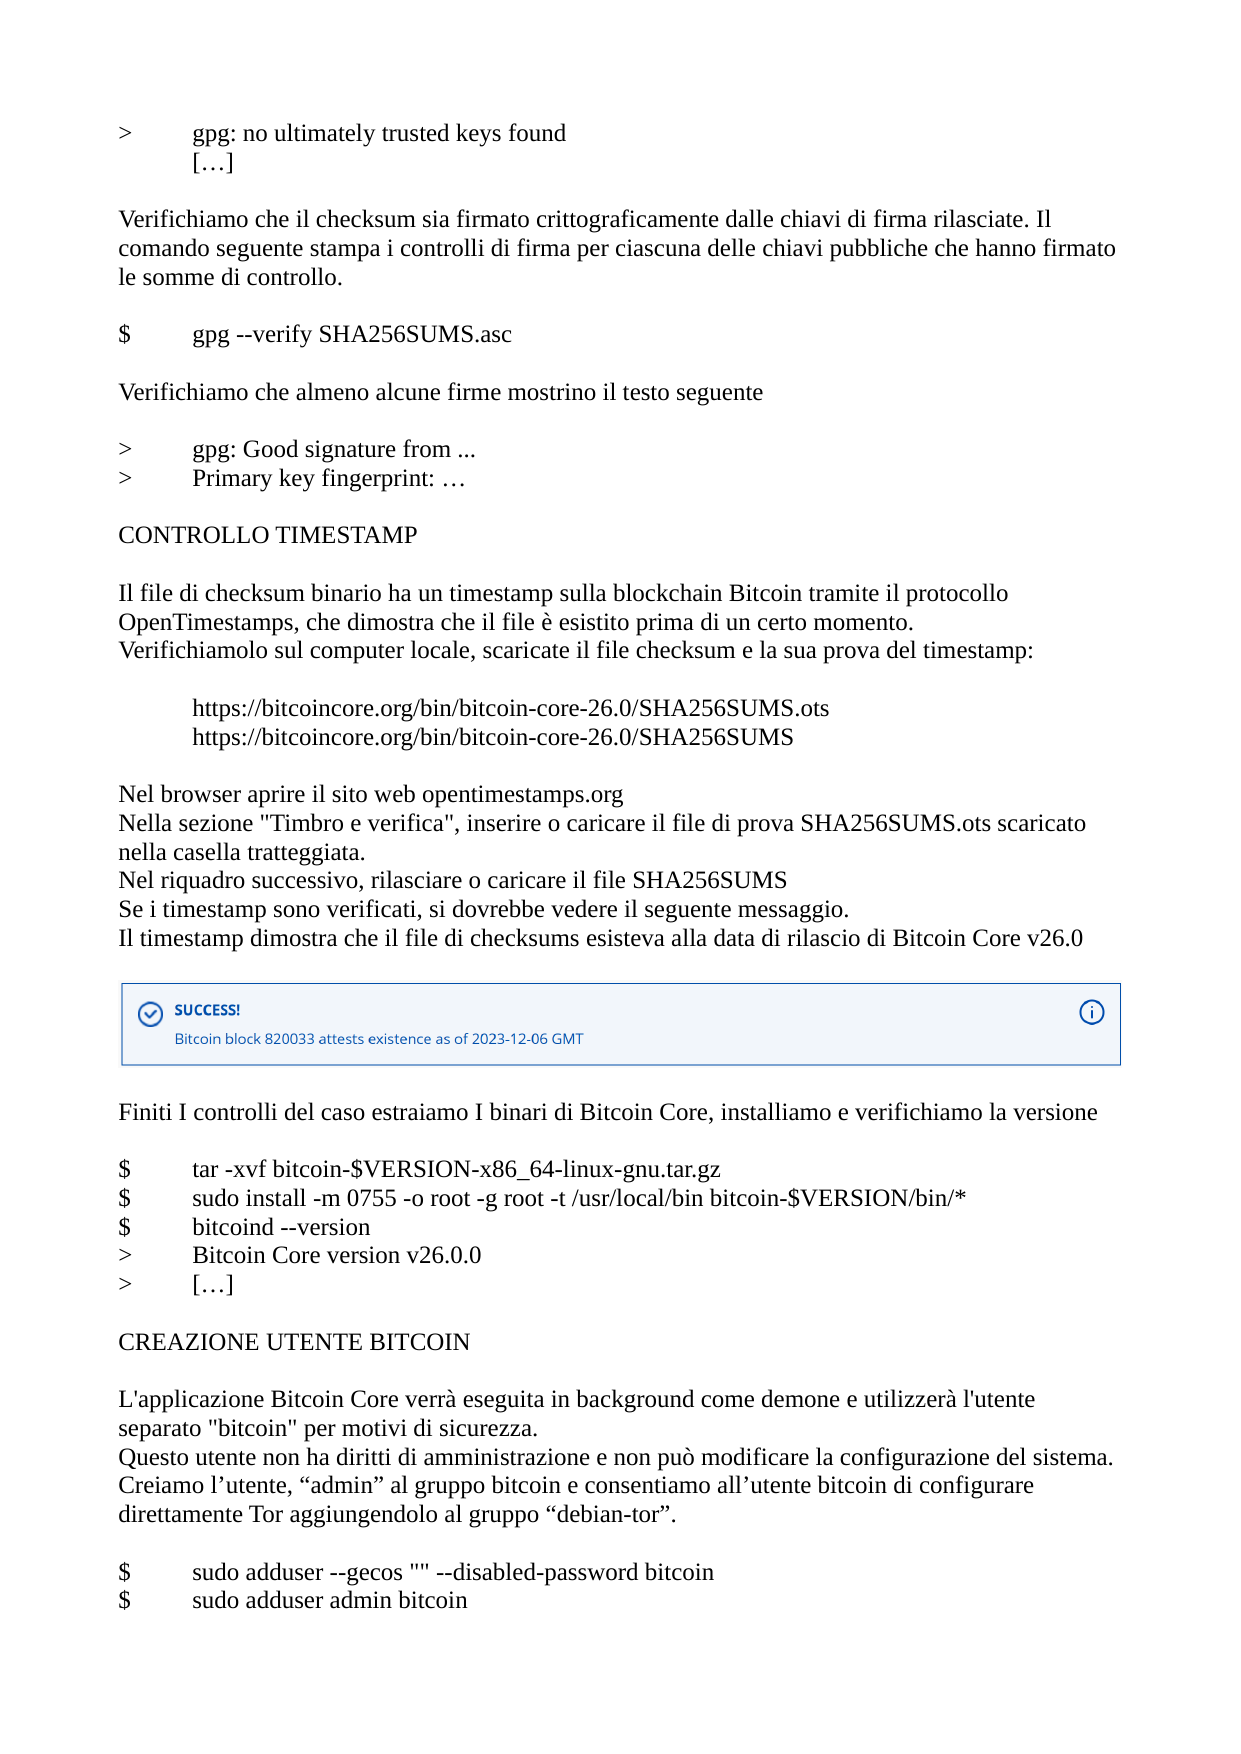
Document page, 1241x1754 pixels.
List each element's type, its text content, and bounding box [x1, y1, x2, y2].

text CONTROLLO TIMESTAMP [118, 521, 1122, 549]
text https://bitcoincore.org/bin/bitcoin-core-26.0/SHA256SUMS [118, 722, 1122, 751]
text Nel browser aprire il sito web opentimestamps.org [118, 779, 1122, 808]
text > Bitcoin Core version v26.0.0 [118, 1240, 1122, 1269]
text Se i timestamp sono verificati, si dovrebbe vedere il seguente messaggio. [118, 894, 1122, 923]
text CREAZIONE UTENTE BITCOIN [118, 1327, 1122, 1355]
text Verifichiamo che almeno alcune firme mostrino il testo seguente [118, 377, 1122, 406]
text > gpg: no ultimately trusted keys found [118, 118, 1122, 147]
text $ sudo adduser admin bitcoin [118, 1585, 1122, 1614]
text Il file di checksum binario ha un timestamp sulla blockchain Bitcoin tramite il protocollo OpenTimestamps, che dimostra che il file è esistito prima di un certo momento. [118, 578, 1122, 636]
text $ gpg --verify SHA256SUMS.asc [118, 319, 1122, 348]
text $ sudo install -m 0755 -o root -g root -t /usr/local/bin bitcoin-$VERSION/bin/* [118, 1183, 1122, 1212]
text Questo utente non ha diritti di amministrazione e non può modificare la configurazione del sistema. [118, 1442, 1122, 1470]
text $ tar -xvf bitcoin-$VERSION-x86_64-linux-gnu.tar.gz [118, 1154, 1122, 1183]
text […] [118, 147, 1122, 176]
text $ sudo adduser --gecos "" --disabled-password bitcoin [118, 1557, 1122, 1585]
text Finiti I controlli del caso estraiamo I binari di Bitcoin Core, installiamo e verifichiamo la versione [118, 1097, 1122, 1125]
text Verifichiamo che il checksum sia firmato crittograficamente dalle chiavi di firma rilasciate. Il comando seguente stampa i controlli di firma per ciascuna delle chiavi pubbliche che hanno firmato le somme di controllo. [118, 204, 1122, 291]
text $ bitcoind --version [118, 1212, 1122, 1240]
text Il timestamp dimostra che il file di checksums esisteva alla data di rilascio di Bitcoin Core v26.0 [118, 923, 1122, 952]
text L'applicazione Bitcoin Core verrà eseguita in background come demone e utilizzerà l'utente separato "bitcoin" per motivi di sicurezza. [118, 1384, 1122, 1442]
text Verifichiamolo sul computer locale, scaricate il file checksum e la sua prova del timestamp: [118, 636, 1122, 664]
text > Primary key fingerprint: … [118, 463, 1122, 492]
text https://bitcoincore.org/bin/bitcoin-core-26.0/SHA256SUMS.ots [118, 693, 1122, 722]
text Nella sezione "Timbro e verifica", inserire o caricare il file di prova SHA256SUMS.ots scaricato nella casella tratteggiata. [118, 808, 1122, 866]
text > […] [118, 1269, 1122, 1298]
text > gpg: Good signature from ... [118, 434, 1122, 463]
text Creiamo l’utente, “admin” al gruppo bitcoin e consentiamo all’utente bitcoin di configurare direttamente Tor aggiungendolo al gruppo “debian-tor”. [118, 1470, 1122, 1528]
text Nel riquadro successivo, rilasciare o caricare il file SHA256SUMS [118, 866, 1122, 894]
picture [118, 980, 1123, 1068]
